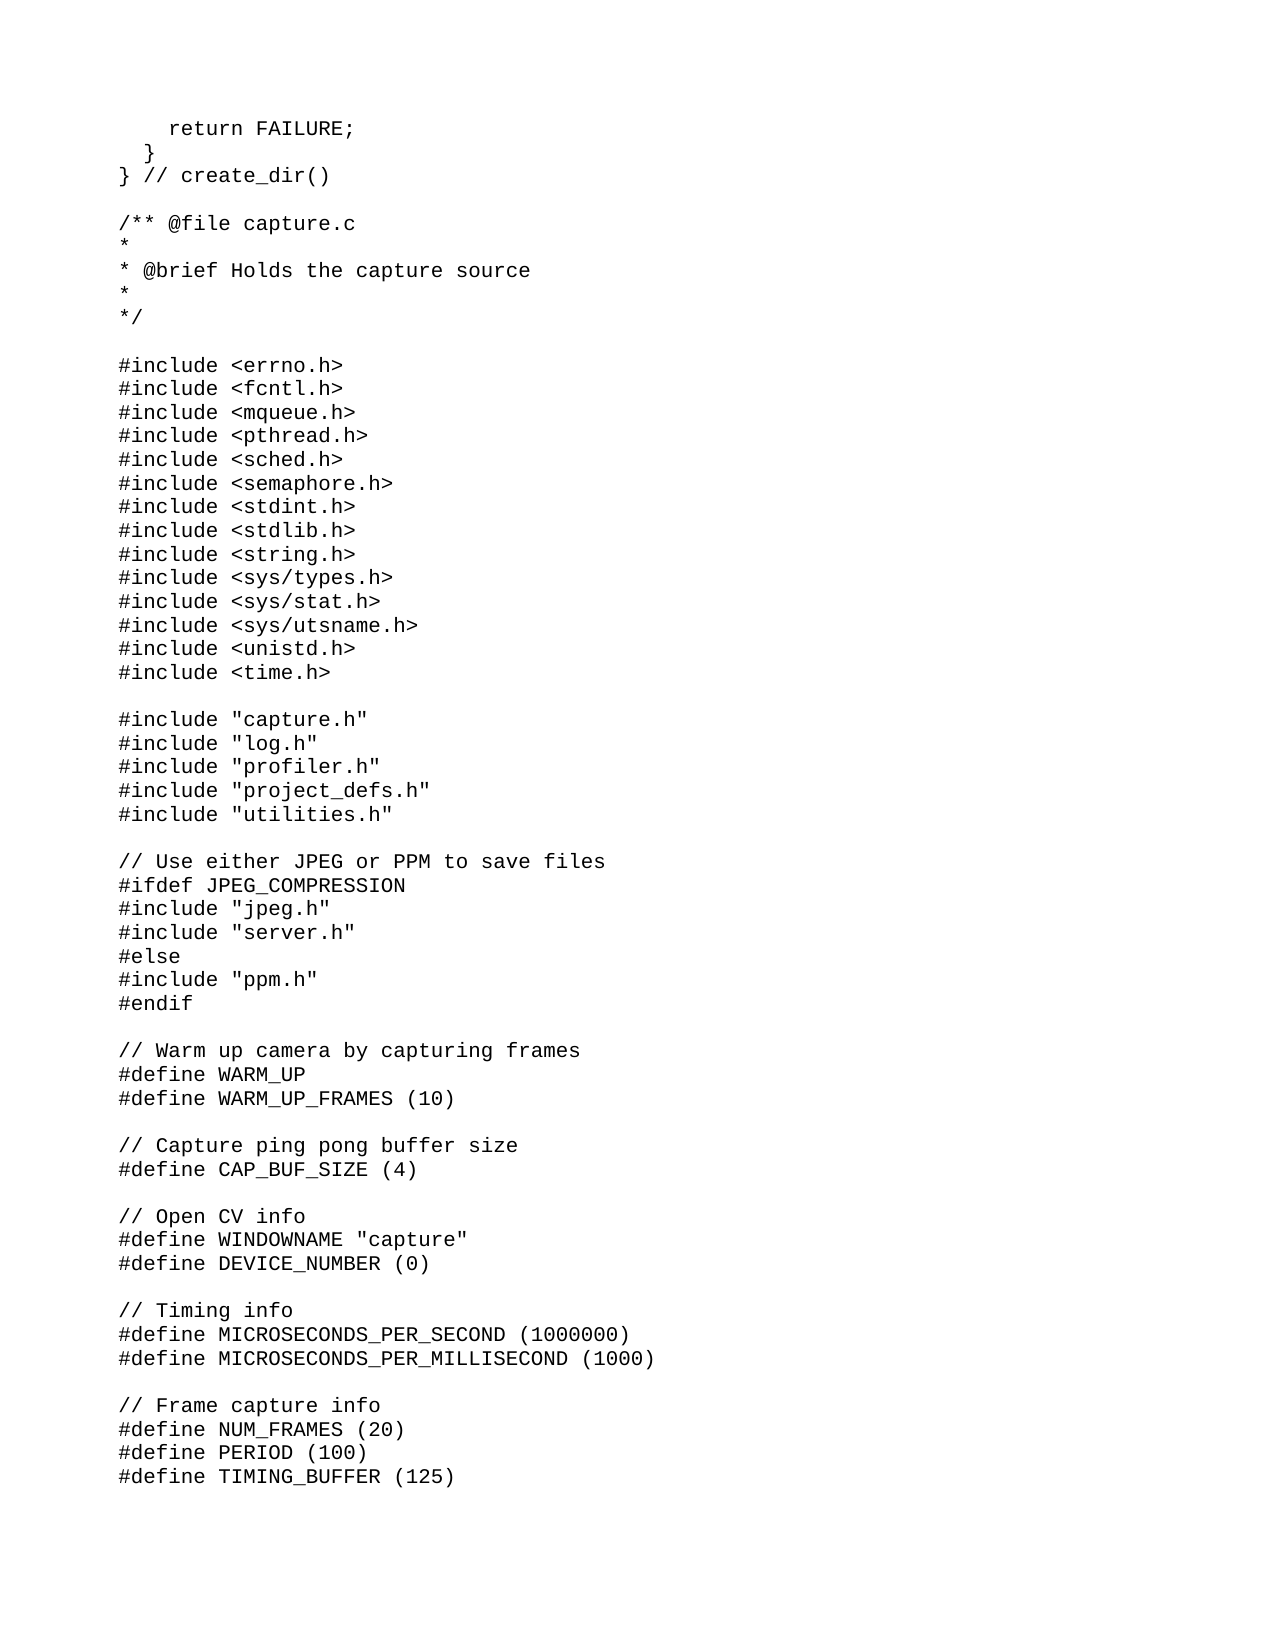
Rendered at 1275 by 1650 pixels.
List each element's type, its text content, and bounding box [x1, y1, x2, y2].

text // Warm up camera by capturing frames [118, 1040, 1157, 1064]
text #include "jpeg.h" [118, 898, 1157, 922]
text #endif [118, 993, 1157, 1017]
text #include <stdint.h> [118, 496, 1157, 520]
text // Frame capture info [118, 1395, 1157, 1419]
text #include "capture.h" [118, 709, 1157, 733]
text #define PERIOD (100) [118, 1442, 1157, 1466]
text #include <pthread.h> [118, 426, 1157, 449]
text #include "log.h" [118, 733, 1157, 757]
text #define WARM_UP_FRAMES (10) [118, 1088, 1157, 1111]
text #include <unistd.h> [118, 638, 1157, 662]
text #define NUM_FRAMES (20) [118, 1419, 1157, 1442]
text #include <mqueue.h> [118, 402, 1157, 426]
text * [118, 284, 1157, 307]
text #include "utilities.h" [118, 804, 1157, 827]
text // Open CV info [118, 1206, 1157, 1229]
text #define DEVICE_NUMBER (0) [118, 1253, 1157, 1277]
text #else [118, 946, 1157, 969]
text #define CAP_BUF_SIZE (4) [118, 1158, 1157, 1182]
text #include <fcntl.h> [118, 378, 1157, 402]
text #include <stdlib.h> [118, 520, 1157, 544]
text #include "profiler.h" [118, 757, 1157, 780]
text #define WARM_UP [118, 1064, 1157, 1088]
text } // create_dir() [118, 165, 1157, 189]
text #ifdef JPEG_COMPRESSION [118, 875, 1157, 898]
text #include <sys/types.h> [118, 567, 1157, 591]
text #include <semaphore.h> [118, 473, 1157, 496]
text // Capture ping pong buffer size [118, 1135, 1157, 1158]
text #include <sys/stat.h> [118, 591, 1157, 615]
text #define WINDOWNAME "capture" [118, 1229, 1157, 1253]
text /** @file capture.c [118, 213, 1157, 236]
text #define MICROSECONDS_PER_MILLISECOND (1000) [118, 1348, 1157, 1371]
text * @brief Holds the capture source [118, 260, 1157, 284]
text } [118, 142, 1157, 165]
text */ [118, 307, 1157, 331]
text #include <sched.h> [118, 449, 1157, 473]
text // Timing info [118, 1300, 1157, 1324]
text #include "server.h" [118, 922, 1157, 946]
text return FAILURE; [118, 118, 1157, 142]
text #define MICROSECONDS_PER_SECOND (1000000) [118, 1324, 1157, 1348]
text #include <string.h> [118, 544, 1157, 567]
text #include "project_defs.h" [118, 780, 1157, 804]
text // Use either JPEG or PPM to save files [118, 851, 1157, 875]
text #define TIMING_BUFFER (125) [118, 1466, 1157, 1489]
text #include <time.h> [118, 662, 1157, 686]
text #include "ppm.h" [118, 969, 1157, 993]
text #include <errno.h> [118, 354, 1157, 378]
text * [118, 236, 1157, 260]
text #include <sys/utsname.h> [118, 615, 1157, 638]
